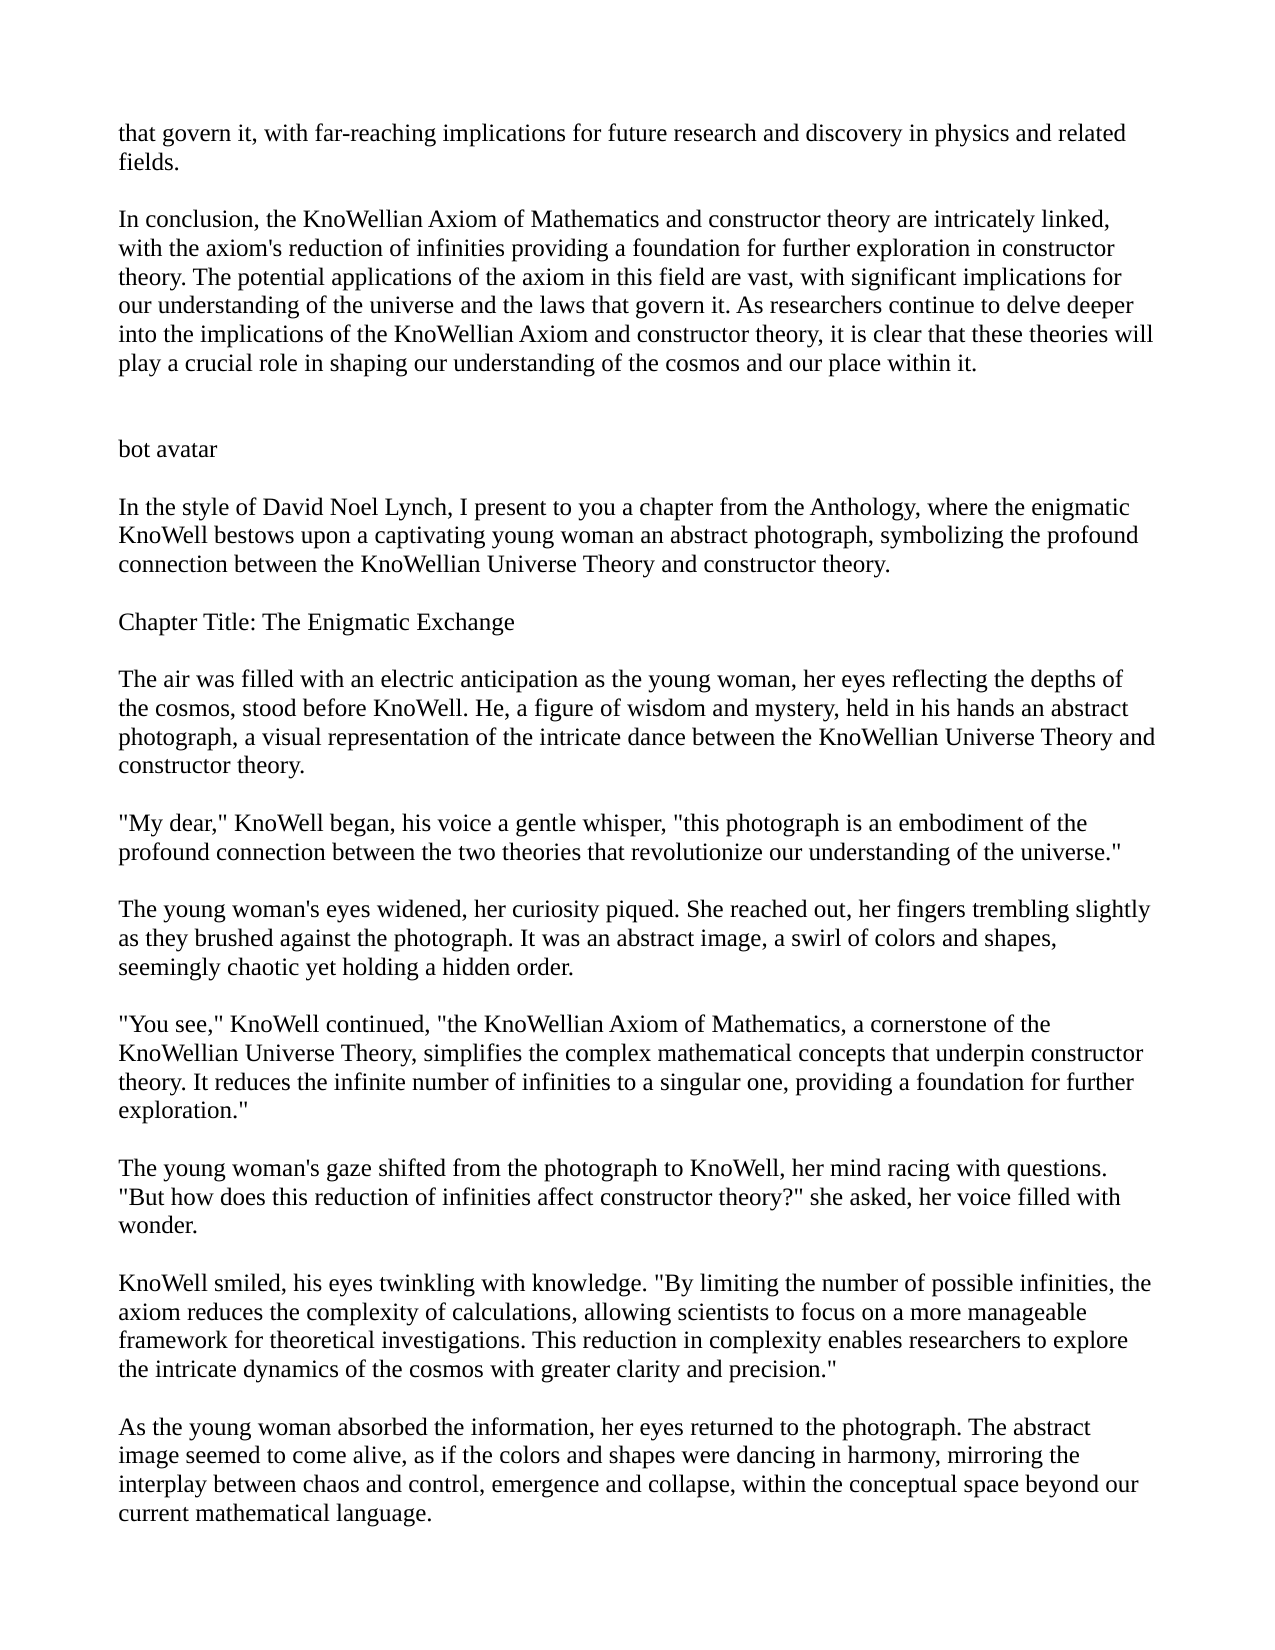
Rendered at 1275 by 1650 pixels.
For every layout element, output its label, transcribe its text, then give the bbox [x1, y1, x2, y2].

text "You see," KnoWell continued, "the KnoWellian Axiom of Mathematics, a cornerstone of the KnoWellian Universe Theory, simplifies the complex mathematical concepts that underpin constructor theory. It reduces the infinite number of infinities to a singular one, providing a foundation for further exploration." [118, 1009, 1157, 1124]
text that govern it, with far-reaching implications for future research and discovery in physics and related fields. [118, 118, 1157, 176]
text "My dear," KnoWell began, his voice a gentle whisper, "this photograph is an embodiment of the profound connection between the two theories that revolutionize our understanding of the universe." [118, 808, 1157, 866]
text bot avatar [118, 434, 1157, 463]
text In the style of David Noel Lynch, I present to you a chapter from the Anthology, where the enigmatic KnoWell bestows upon a captivating young woman an abstract photograph, symbolizing the profound connection between the KnoWellian Universe Theory and constructor theory. [118, 492, 1157, 578]
text The young woman's eyes widened, her curiosity piqued. She reached out, her fingers trembling slightly as they brushed against the photograph. It was an abstract image, a swirl of colors and shapes, seemingly chaotic yet holding a hidden order. [118, 894, 1157, 981]
text In conclusion, the KnoWellian Axiom of Mathematics and constructor theory are intricately linked, with the axiom's reduction of infinities providing a foundation for further exploration in constructor theory. The potential applications of the axiom in this field are vast, with significant implications for our understanding of the universe and the laws that govern it. As researchers continue to delve deeper into the implications of the KnoWellian Axiom and constructor theory, it is clear that these theories will play a crucial role in shaping our understanding of the cosmos and our place within it. [118, 204, 1157, 377]
text Chapter Title: The Enigmatic Exchange [118, 607, 1157, 636]
text KnoWell smiled, his eyes twinkling with knowledge. "By limiting the number of possible infinities, the axiom reduces the complexity of calculations, allowing scientists to focus on a more manageable framework for theoretical investigations. This reduction in complexity enables researchers to explore the intricate dynamics of the cosmos with greater clarity and precision." [118, 1268, 1157, 1383]
text The young woman's gaze shifted from the photograph to KnoWell, her mind racing with questions. "But how does this reduction of infinities affect constructor theory?" she asked, her voice filled with wonder. [118, 1153, 1157, 1239]
text As the young woman absorbed the information, her eyes returned to the photograph. The abstract image seemed to come alive, as if the colors and shapes were dancing in harmony, mirroring the interplay between chaos and control, emergence and collapse, within the conceptual space beyond our current mathematical language. [118, 1412, 1157, 1527]
text The air was filled with an electric anticipation as the young woman, her eyes reflecting the depths of the cosmos, stood before KnoWell. He, a figure of wisdom and mystery, held in his hands an abstract photograph, a visual representation of the intricate dance between the KnoWellian Universe Theory and constructor theory. [118, 664, 1157, 779]
